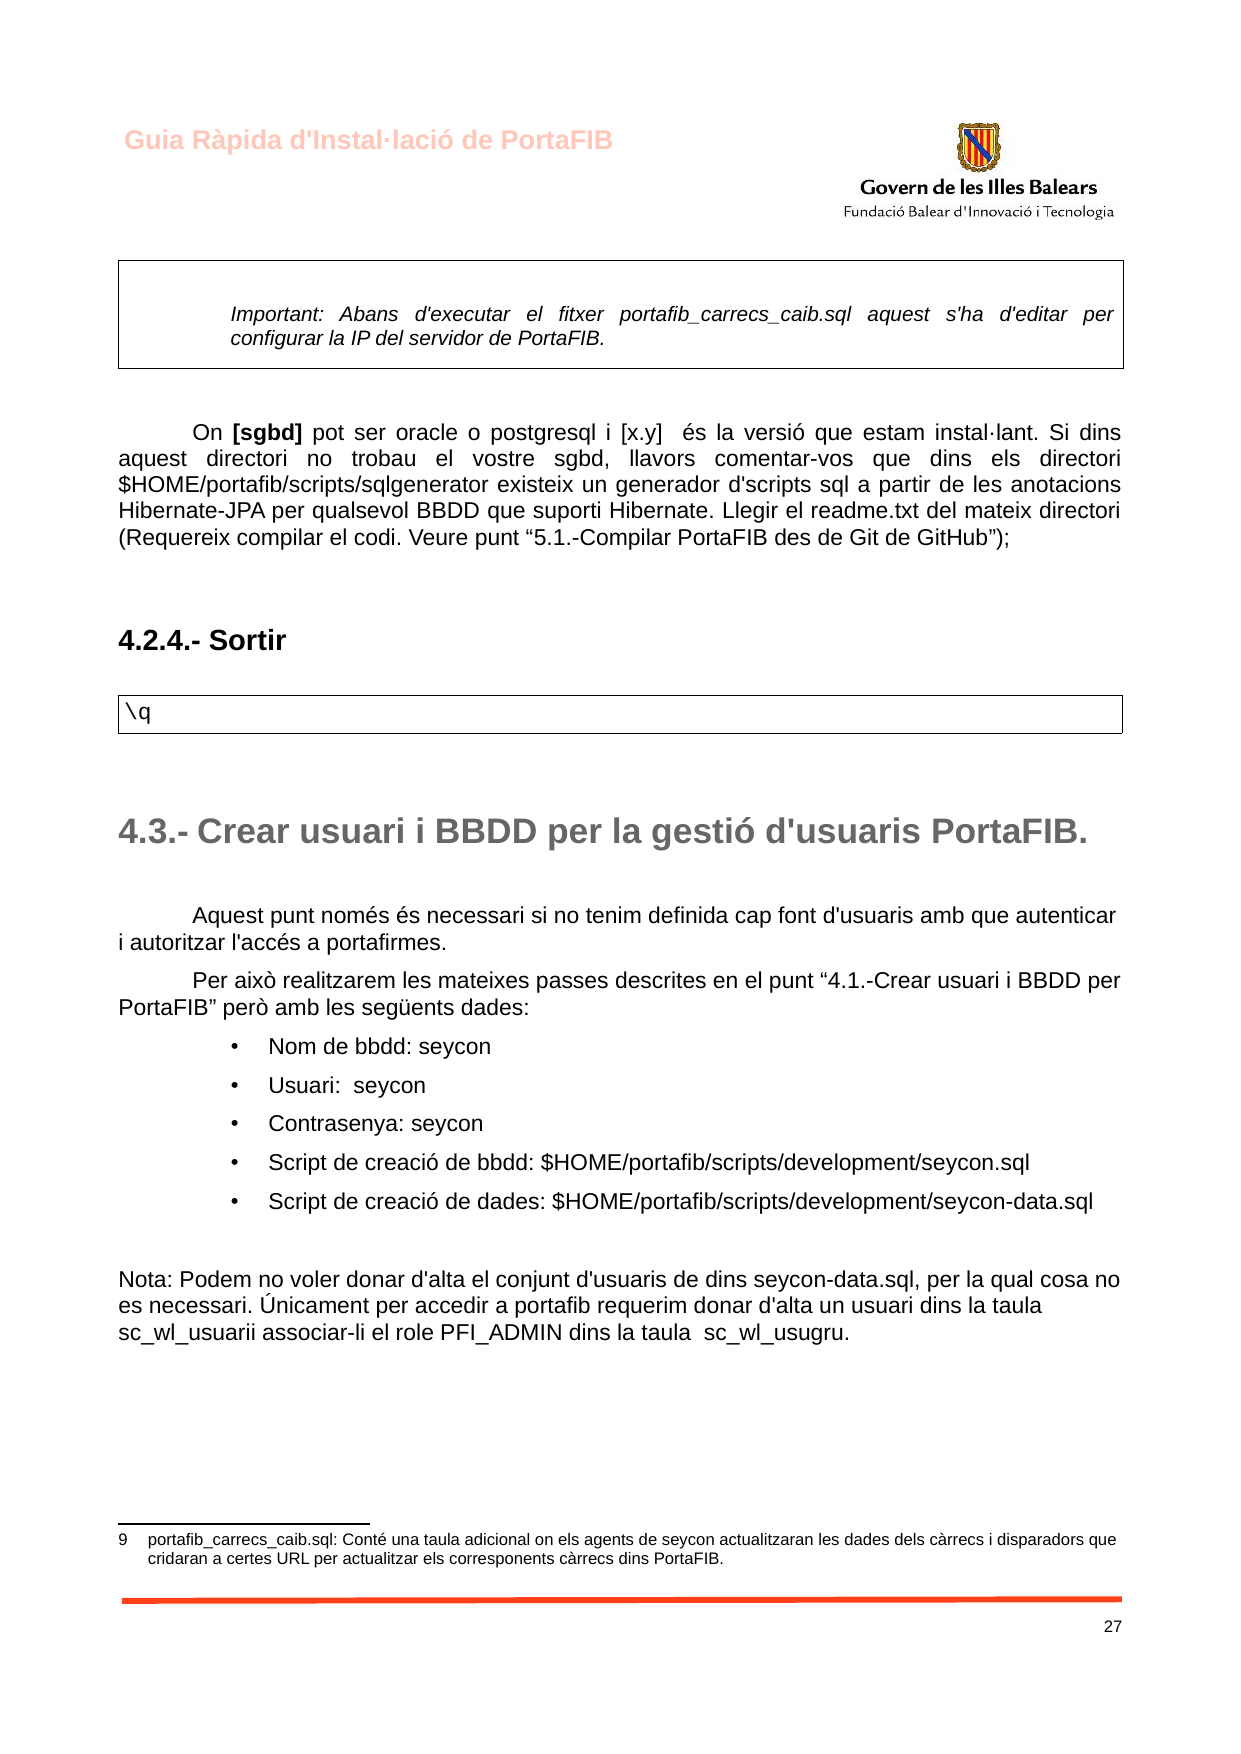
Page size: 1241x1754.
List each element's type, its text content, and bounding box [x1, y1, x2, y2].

text On [sgbd] pot ser oracle o postgresql i [x.y] és la versió que estam instal·lant. Si dins aquest directori no trobau el vostre sgbd, llavors comentar-vos que dins els directori $HOME/portafib/scripts/sqlgenerator existeix un generador d'scripts sql a partir de les anotacions Hibernate-JPA per qualsevol BBDD que suporti Hibernate. Llegir el readme.txt del mateix directori (Requereix compilar el codi. Veure punt “5.1.-Compilar PortaFIB des de Git de GitHub”); [118, 418, 1122, 550]
picture [840, 123, 1117, 220]
list Usuari: seycon [231, 1072, 1122, 1098]
list Script de creació de bbdd: $HOME/portafib/scripts/development/seycon.sql [231, 1149, 1122, 1176]
list Nom de bbdd: seycon [231, 1033, 1122, 1059]
text Per això realitzarem les mateixes passes descrites en el punt “4.1.-Crear usuari i BBDD per PortaFIB” però amb les següents dades: [118, 967, 1122, 1020]
list Contrasenya: seycon [231, 1110, 1122, 1137]
table_header \q [119, 696, 1122, 732]
table_header [119, 261, 225, 368]
text Nota: Podem no voler donar d'alta el conjunt d'usuaris de dins seycon-data.sql, per la qual cosa no es necessari. Únicament per accedir a portafib requerim donar d'alta un usuari dins la taula sc_wl_usuarii associar-li el role PFI_ADMIN dins la taula sc_wl_usugru. [118, 1266, 1122, 1345]
subtitle Sortir [118, 622, 1122, 656]
table_header Important: Abans d'executar el fitxer portafib_carrecs_caib.sql aquest s'ha d'editar per configurar la IP del servidor de PortaFIB. [225, 261, 1123, 368]
subtitle Crear usuari i BBDD per la gestió d'usuaris PortaFIB. [118, 810, 1122, 851]
list Script de creació de dades: $HOME/portafib/scripts/development/seycon-data.sql [231, 1188, 1122, 1214]
text Aquest punt només és necessari si no tenim definida cap font d'usuaris amb que autenticar i autoritzar l'accés a portafirmes. [118, 902, 1122, 955]
